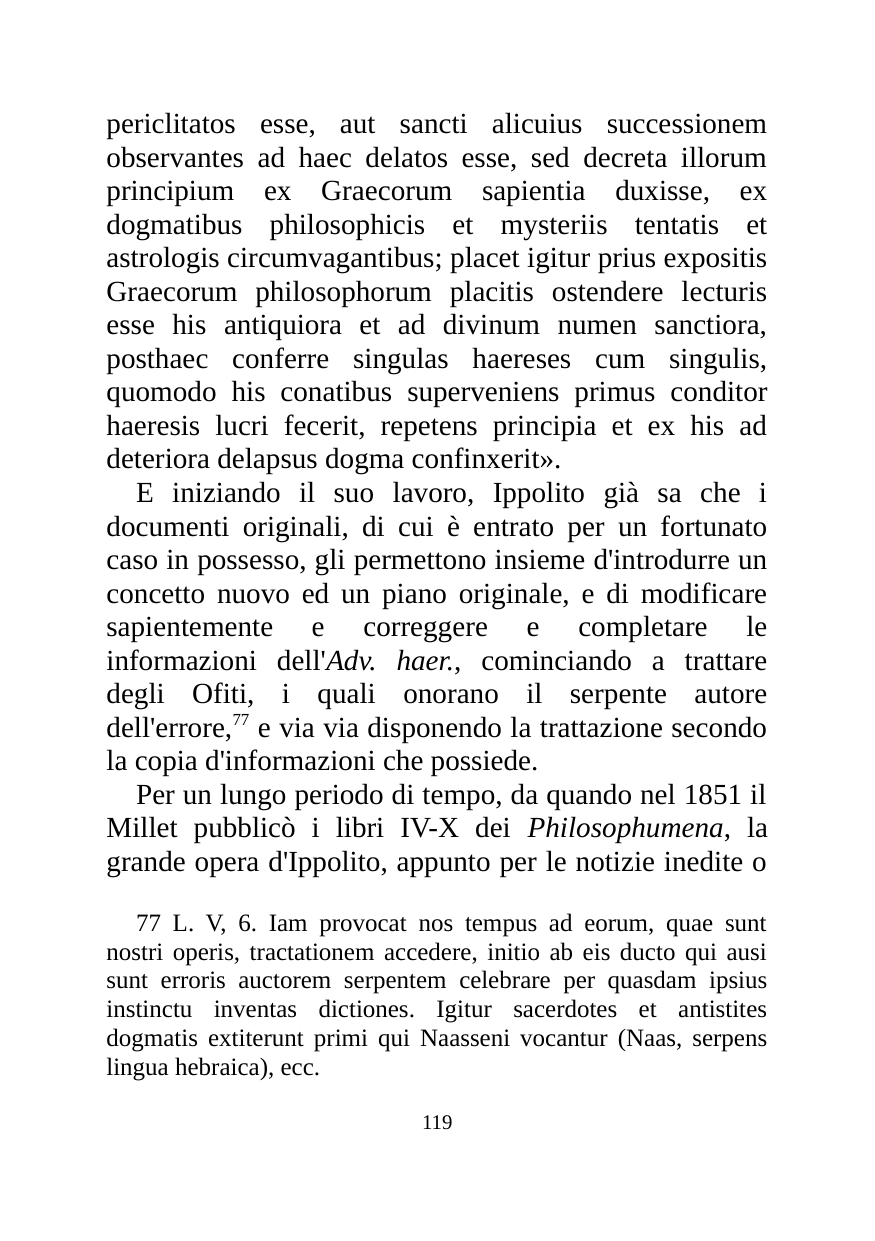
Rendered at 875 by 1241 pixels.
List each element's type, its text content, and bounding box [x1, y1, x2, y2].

text L. V, 6. Iam provocat nos tempus ad eorum, quae sunt nostri operis, tractationem accedere, initio ab eis ducto qui ausi sunt erroris auctorem serpentem celebrare per quasdam ipsius instinctu inventas dictiones. Igitur sacerdotes et antistites dogmatis extiterunt primi qui Naasseni vocantur (Naas, serpens lingua hebraica), ecc. [106, 908, 768, 1080]
text E iniziando il suo lavoro, Ippolito già sa che i documenti originali, di cui è entrato per un fortunato caso in possesso, gli permettono insieme d'introdurre un concetto nuovo ed un piano originale, e di modificare sapientemente e correggere e completare le informazioni dell'Adv. haer., cominciando a trattare degli Ofiti, i quali onorano il serpente autore dell'errore, e via via disponendo la trattazione secondo la copia d'informazioni che possiede. [106, 475, 768, 777]
text periclitatos esse, aut sancti alicuius successionem observantes ad haec delatos esse, sed decreta illorum principium ex Graecorum sapientia duxisse, ex dogmatibus philosophicis et mysteriis tentatis et astrologis circumvagantibus; placet igitur prius expositis Graecorum philosophorum placitis ostendere lecturis esse his antiquiora et ad divinum numen sanctiora, posthaec conferre singulas haereses cum singulis, quomodo his conatibus superveniens primus conditor haeresis lucri fecerit, repetens principia et ex his ad deteriora delapsus dogma confinxerit». [106, 106, 768, 475]
text Per un lungo periodo di tempo, da quando nel 1851 il Millet pubblicò i libri IV-X dei Philosophumena, la grande opera d'Ippolito, appunto per le notizie inedite o [106, 777, 768, 878]
